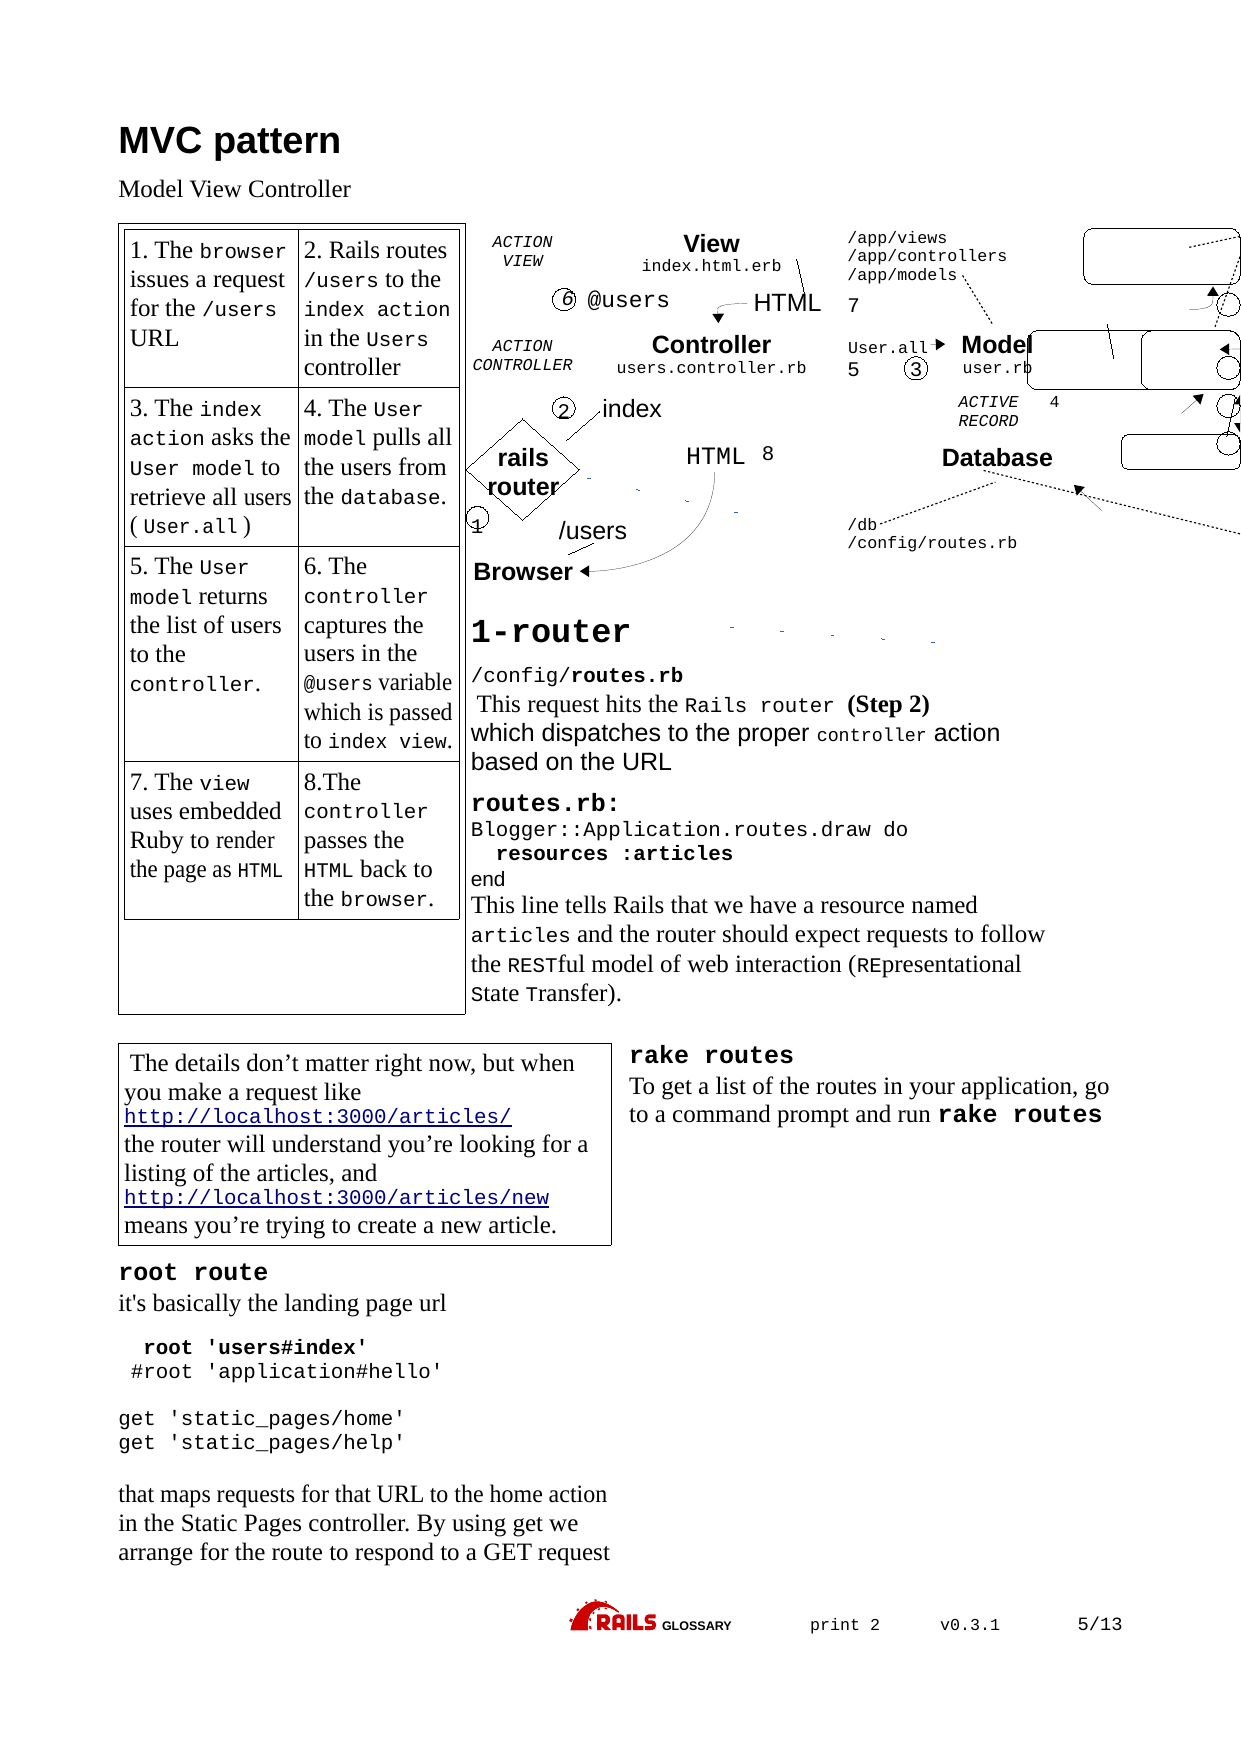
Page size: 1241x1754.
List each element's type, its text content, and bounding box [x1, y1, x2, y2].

table_cell Database [935, 438, 1060, 510]
table_cell User.all 5 3 [841, 325, 934, 388]
table_cell 6. The controller captures the users in the @users variable which is passed to index view. [299, 547, 459, 761]
table_cell [756, 551, 841, 591]
table_cell 2 [552, 388, 581, 437]
table_header [119, 224, 465, 1014]
table_cell [634, 438, 676, 510]
table_cell [581, 551, 634, 571]
table_cell [634, 510, 676, 551]
table_cell [676, 510, 733, 551]
table_cell 1-router /config/routes.rb This request hits the Rails router (Step 2) which dispatches to the proper controller action based on the URL routes.rb: Blogger::Application.routes.draw do resources :articles end This line tells Rails that we have a resource named articles and the router should expect requests to follow the RESTful model of web interaction (REpresentational State Transfer). [466, 591, 1060, 1014]
subtitle MVC pattern [118, 118, 611, 162]
table_header 1. The browser issues a request for the /users URL [125, 230, 298, 387]
table_header 2. Rails routes /users to the index action in the Users controller [299, 230, 459, 387]
table_cell [581, 566, 634, 591]
table_cell [634, 551, 667, 564]
table_cell [733, 388, 756, 437]
table_cell ACTION CONTROLLER [466, 325, 581, 388]
table_cell ACTIVE RECORD [935, 388, 1044, 437]
text To get a list of the routes in your application, go to a command prompt and run rake routes [629, 1071, 1122, 1130]
table_cell 3. The index action asks the User model to retrieve all users ( User.all ) [125, 388, 298, 546]
text that maps requests for that URL to the home action in the Static Pages controller. By using get we arrange for the route to respond to a GET request [118, 1479, 611, 1566]
table_cell [718, 305, 733, 324]
table_cell Browser [466, 551, 581, 591]
table_cell [676, 388, 733, 437]
table_cell 7. The view uses embedded Ruby to render the page as HTML [125, 762, 298, 919]
subtitle rake routes [629, 1042, 1122, 1071]
table_cell 6 [466, 283, 581, 324]
text root 'users#index' [118, 1337, 611, 1361]
table_cell [634, 551, 676, 591]
text Model View Controller [118, 174, 1122, 203]
text it's basically the landing page url [118, 1288, 611, 1317]
table_cell 8.The controller passes the HTML back to the browser. [299, 762, 459, 919]
table_cell 1 [466, 510, 552, 551]
table_cell [466, 388, 552, 437]
table_cell [676, 510, 706, 545]
table_cell 5. The User model returns the list of users to the controller. [125, 547, 298, 761]
text get 'static_pages/home' [118, 1408, 611, 1432]
table_cell rails router [466, 438, 581, 510]
table_cell 8 [756, 438, 934, 510]
table_cell HTML [676, 438, 756, 510]
table_cell /users [552, 510, 634, 551]
table_header The details don’t matter right now, but when you make a request like http://localhost:3000/articles/ the router will understand you’re looking for a listing of the articles, and http://localhost:3000/articles/new means you’re trying to create a new article. [119, 1044, 611, 1245]
table_cell Controller users.controller.rb [581, 325, 841, 388]
table_cell [756, 388, 934, 437]
table_cell HTML [733, 283, 841, 324]
table_cell [676, 551, 733, 591]
table_cell [676, 283, 733, 324]
table_cell [756, 510, 841, 551]
table_cell [733, 510, 756, 551]
table_header /app/views /app/controllers /app/models 7 [841, 223, 1060, 324]
table_cell 4. The User model pulls all the users from the database. [299, 388, 459, 546]
table_cell [581, 438, 634, 510]
table_cell Model user.rb [935, 325, 1060, 388]
text get 'static_pages/help' [118, 1432, 611, 1456]
text #root 'application#hello' [118, 1361, 611, 1385]
table_cell index [581, 388, 676, 437]
table_header ACTION VIEW [466, 223, 581, 282]
table_cell 4 [1044, 390, 1060, 437]
table_cell @users [581, 283, 676, 324]
subtitle root route [118, 1260, 611, 1288]
table_header View index.html.erb [581, 223, 841, 282]
table_cell /db /config/routes.rb [841, 510, 1060, 591]
table_cell [733, 551, 756, 591]
